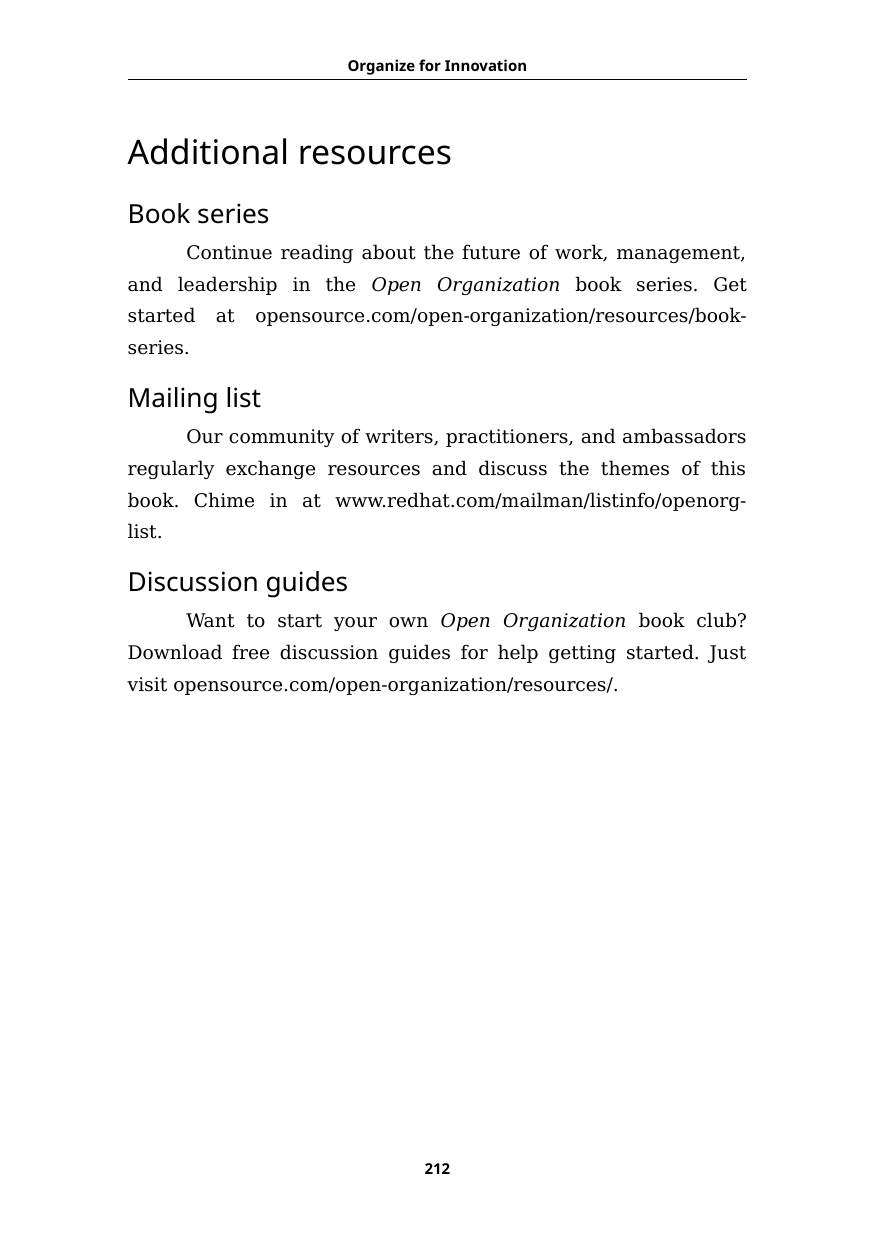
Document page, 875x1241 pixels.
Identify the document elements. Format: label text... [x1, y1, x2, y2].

subtitle Mailing list [127, 383, 747, 414]
subtitle Book series [127, 199, 747, 230]
subtitle Additional resources [127, 133, 747, 172]
text Continue reading about the future of work, management, and leadership in the Open Organization book series. Get started at opensource.com/open-organization/resources/book-series. [127, 242, 747, 359]
text Want to start your own Open Organization book club? Download free discussion guides for help getting started. Just visit opensource.com/open-organization/resources/. [127, 610, 747, 696]
text Our community of writers, practitioners, and ambassadors regularly exchange resources and discuss the themes of this book. Chime in at www.redhat.com/mailman/listinfo/openorg-list. [127, 426, 747, 543]
subtitle Discussion guides [127, 567, 747, 598]
